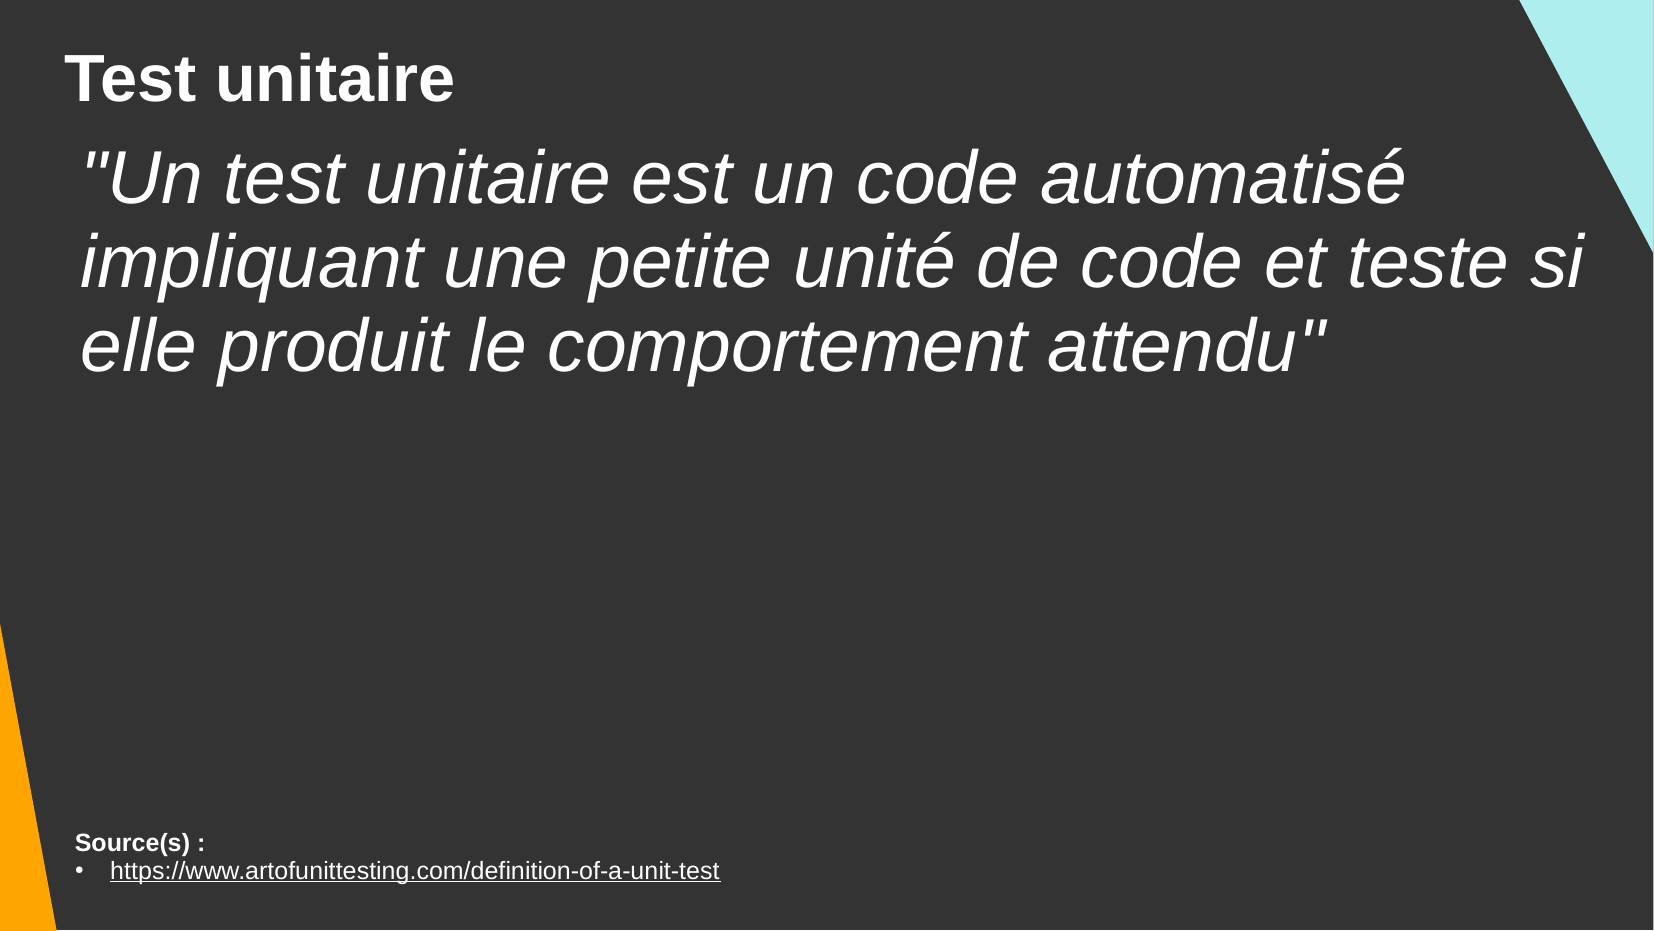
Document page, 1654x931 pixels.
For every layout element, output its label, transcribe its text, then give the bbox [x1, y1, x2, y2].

text_box [0, 623, 57, 931]
title Test unitaire [64, 40, 1635, 116]
text_box Source(s) : https://www.artofunittesting.com/definition-of-a-unit-test [60, 821, 1546, 906]
list "Un test unitaire est un code automatisé impliquant une petite unité de code et teste si elle produit le comportement attendu" [80, 135, 1620, 414]
text_box [1519, 0, 1654, 255]
